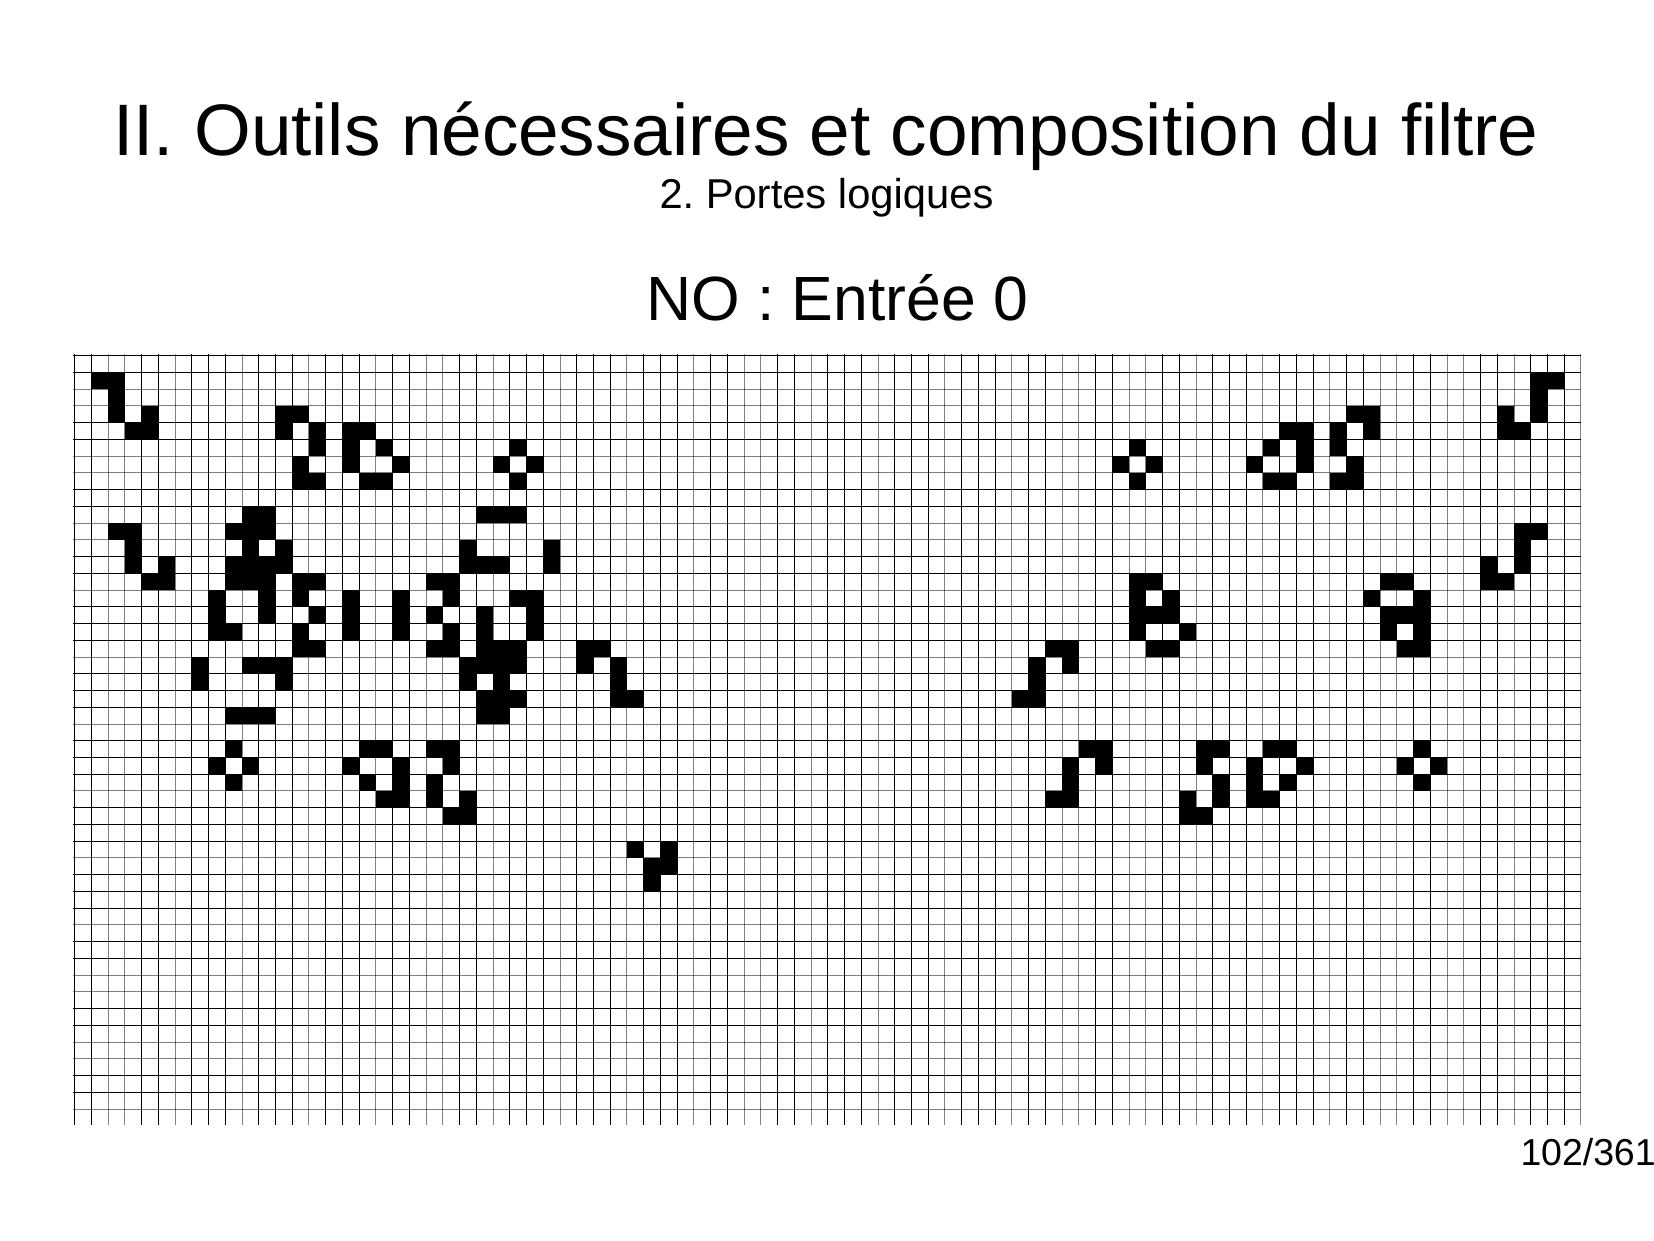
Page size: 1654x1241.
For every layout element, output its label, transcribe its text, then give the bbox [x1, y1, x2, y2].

picture [73, 354, 1581, 1125]
text_box NO : Entrée 0 [631, 256, 1044, 342]
text_box <number>/361 [1505, 1124, 1654, 1182]
title II. Outils nécessaires et composition du filtre 2. Portes logiques [82, 49, 1571, 257]
